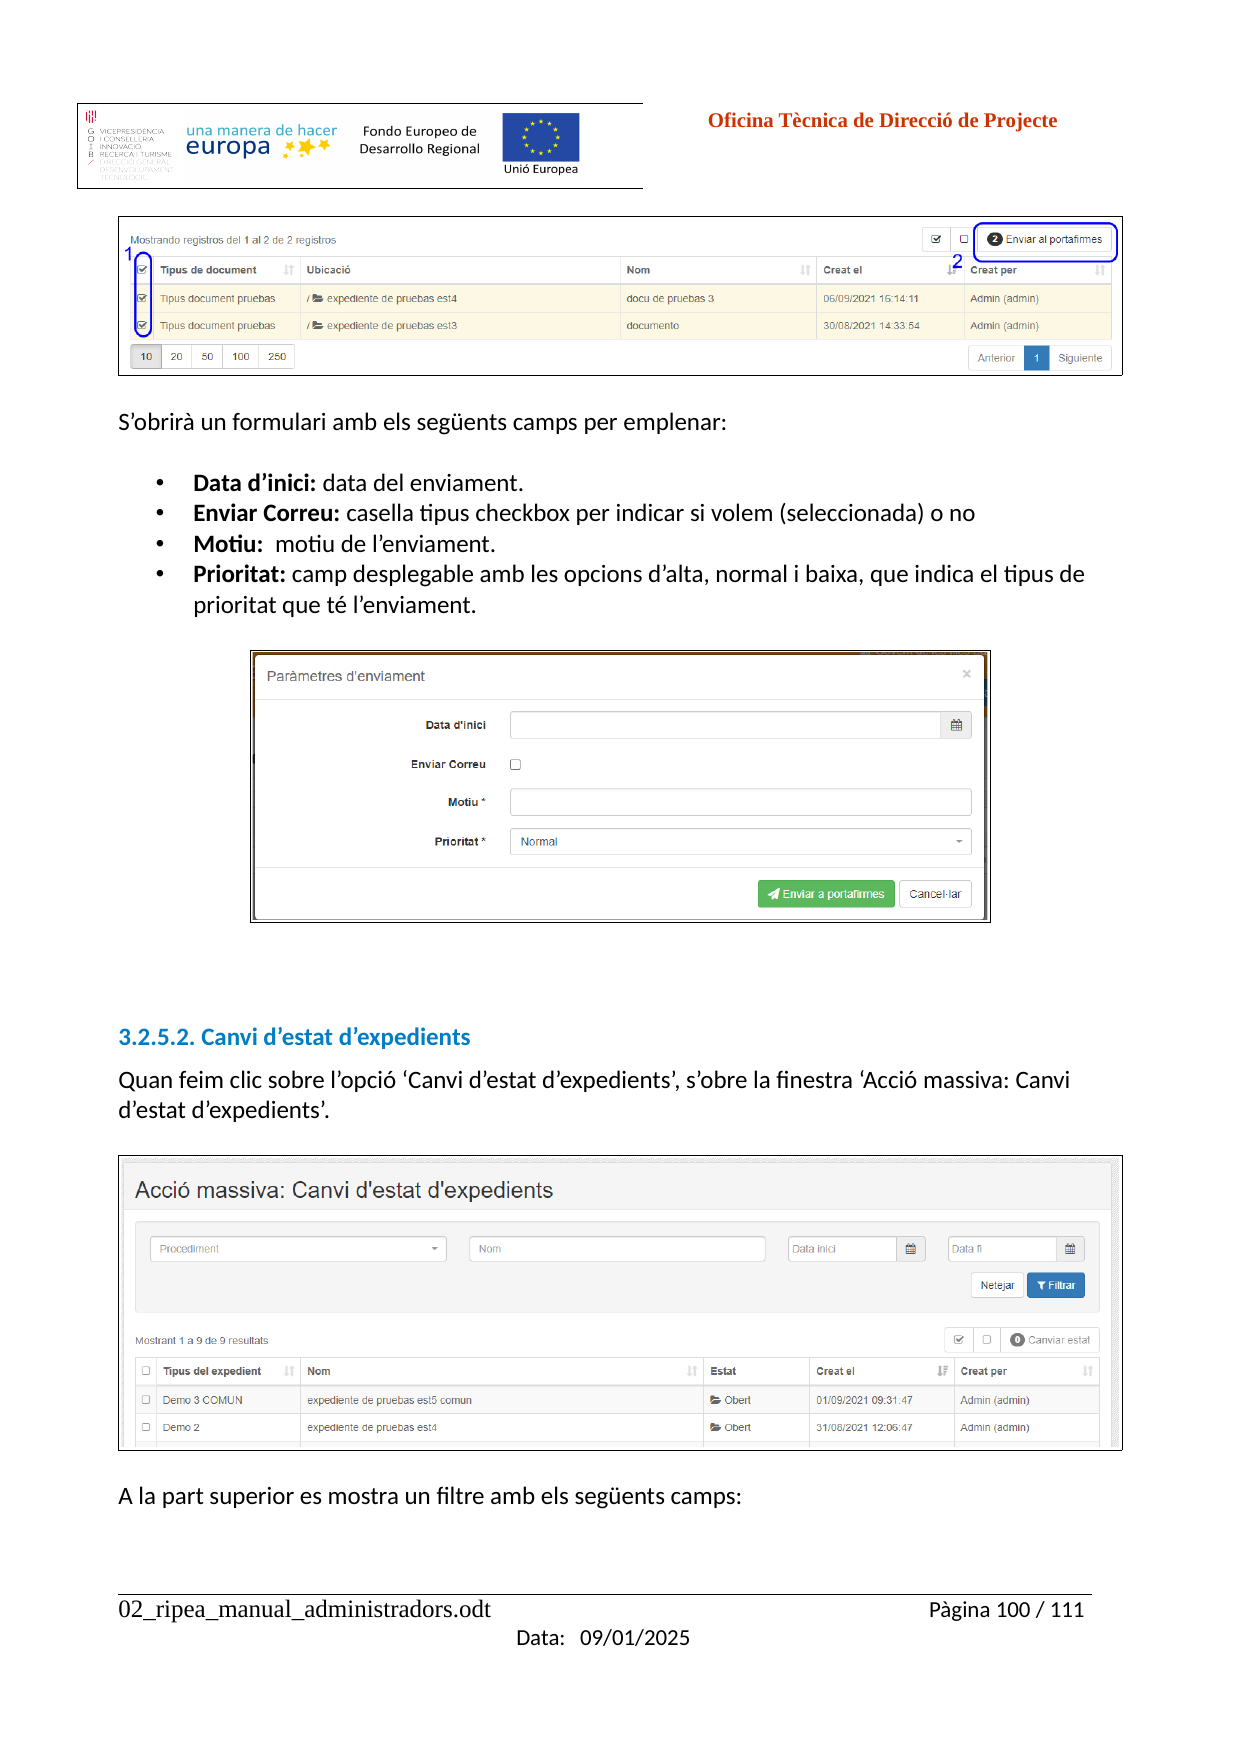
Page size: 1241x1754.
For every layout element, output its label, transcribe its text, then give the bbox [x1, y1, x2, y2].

picture [252, 652, 988, 920]
picture [121, 1158, 1119, 1447]
text A la part superior es mostra un filtre amb els següents camps: [118, 1480, 1122, 1511]
text S’obrirà un formulari amb els següents camps per emplenar: [118, 406, 1122, 436]
list Data d’inici: data del enviament. [156, 467, 1122, 497]
list Prioritat: camp desplegable amb les opcions d’alta, normal i baixa, que indica el tipus de prioritat que té l’enviament. [156, 558, 1122, 619]
subtitle 3.2.5.2. Canvi d’estat d’expedients [118, 1021, 1122, 1051]
list Motiu: motiu de l’enviament. [156, 528, 1122, 558]
text Quan feim clic sobre l’opció ‘Canvi d’estat d’expedients’, s’obre la finestra ‘Acció massiva: Canvi d’estat d’expedients’. [118, 1064, 1122, 1125]
picture [82, 108, 178, 182]
picture [121, 219, 1119, 373]
list Enviar Correu: casella tipus checkbox per indicar si volem (seleccionada) o no [156, 497, 1122, 528]
picture [184, 108, 585, 182]
